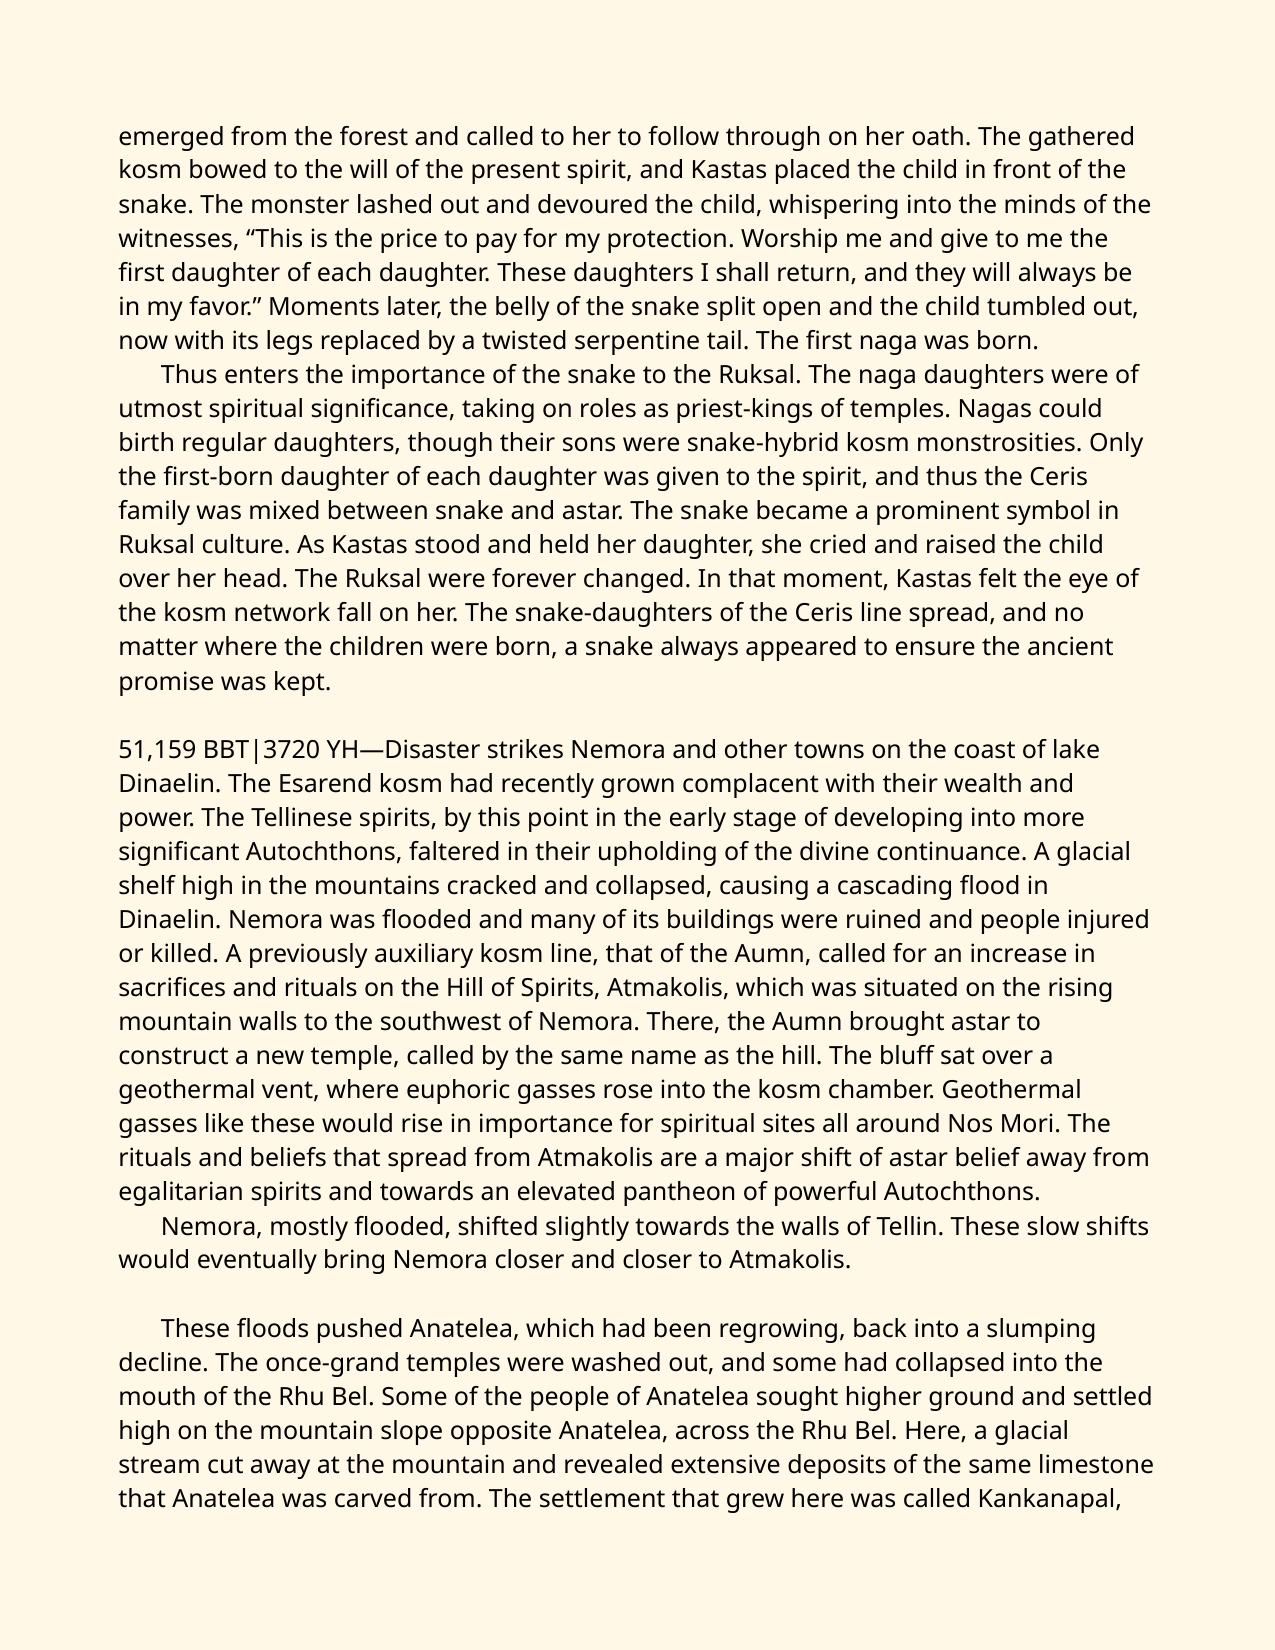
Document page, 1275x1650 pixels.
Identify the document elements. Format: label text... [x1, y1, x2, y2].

text These floods pushed Anatelea, which had been regrowing, back into a slumping decline. The once-grand temples were washed out, and some had collapsed into the mouth of the Rhu Bel. Some of the people of Anatelea sought higher ground and settled high on the mountain slope opposite Anatelea, across the Rhu Bel. Here, a glacial stream cut away at the mountain and revealed extensive deposits of the same limestone that Anatelea was carved from. The settlement that grew here was called Kankanapal, [118, 1310, 1157, 1515]
text emerged from the forest and called to her to follow through on her oath. The gathered kosm bowed to the will of the present spirit, and Kastas placed the child in front of the snake. The monster lashed out and devoured the child, whispering into the minds of the witnesses, “This is the price to pay for my protection. Worship me and give to me the first daughter of each daughter. These daughters I shall return, and they will always be in my favor.” Moments later, the belly of the snake split open and the child tumbled out, now with its legs replaced by a twisted serpentine tail. The first naga was born. [118, 118, 1157, 357]
text Nemora, mostly flooded, shifted slightly towards the walls of Tellin. These slow shifts would eventually bring Nemora closer and closer to Atmakolis. [118, 1208, 1157, 1276]
text 51,159 BBT|3720 YH—Disaster strikes Nemora and other towns on the coast of lake Dinaelin. The Esarend kosm had recently grown complacent with their wealth and power. The Tellinese spirits, by this point in the early stage of developing into more significant Autochthons, faltered in their upholding of the divine continuance. A glacial shelf high in the mountains cracked and collapsed, causing a cascading flood in Dinaelin. Nemora was flooded and many of its buildings were ruined and people injured or killed. A previously auxiliary kosm line, that of the Aumn, called for an increase in sacrifices and rituals on the Hill of Spirits, Atmakolis, which was situated on the rising mountain walls to the southwest of Nemora. There, the Aumn brought astar to construct a new temple, called by the same name as the hill. The bluff sat over a geothermal vent, where euphoric gasses rose into the kosm chamber. Geothermal gasses like these would rise in importance for spiritual sites all around Nos Mori. The rituals and beliefs that spread from Atmakolis are a major shift of astar belief away from egalitarian spirits and towards an elevated pantheon of powerful Autochthons. [118, 731, 1157, 1208]
text Thus enters the importance of the snake to the Ruksal. The naga daughters were of utmost spiritual significance, taking on roles as priest-kings of temples. Nagas could birth regular daughters, though their sons were snake-hybrid kosm monstrosities. Only the first-born daughter of each daughter was given to the spirit, and thus the Ceris family was mixed between snake and astar. The snake became a prominent symbol in Ruksal culture. As Kastas stood and held her daughter, she cried and raised the child over her head. The Ruksal were forever changed. In that moment, Kastas felt the eye of the kosm network fall on her. The snake-daughters of the Ceris line spread, and no matter where the children were born, a snake always appeared to ensure the ancient promise was kept. [118, 357, 1157, 697]
